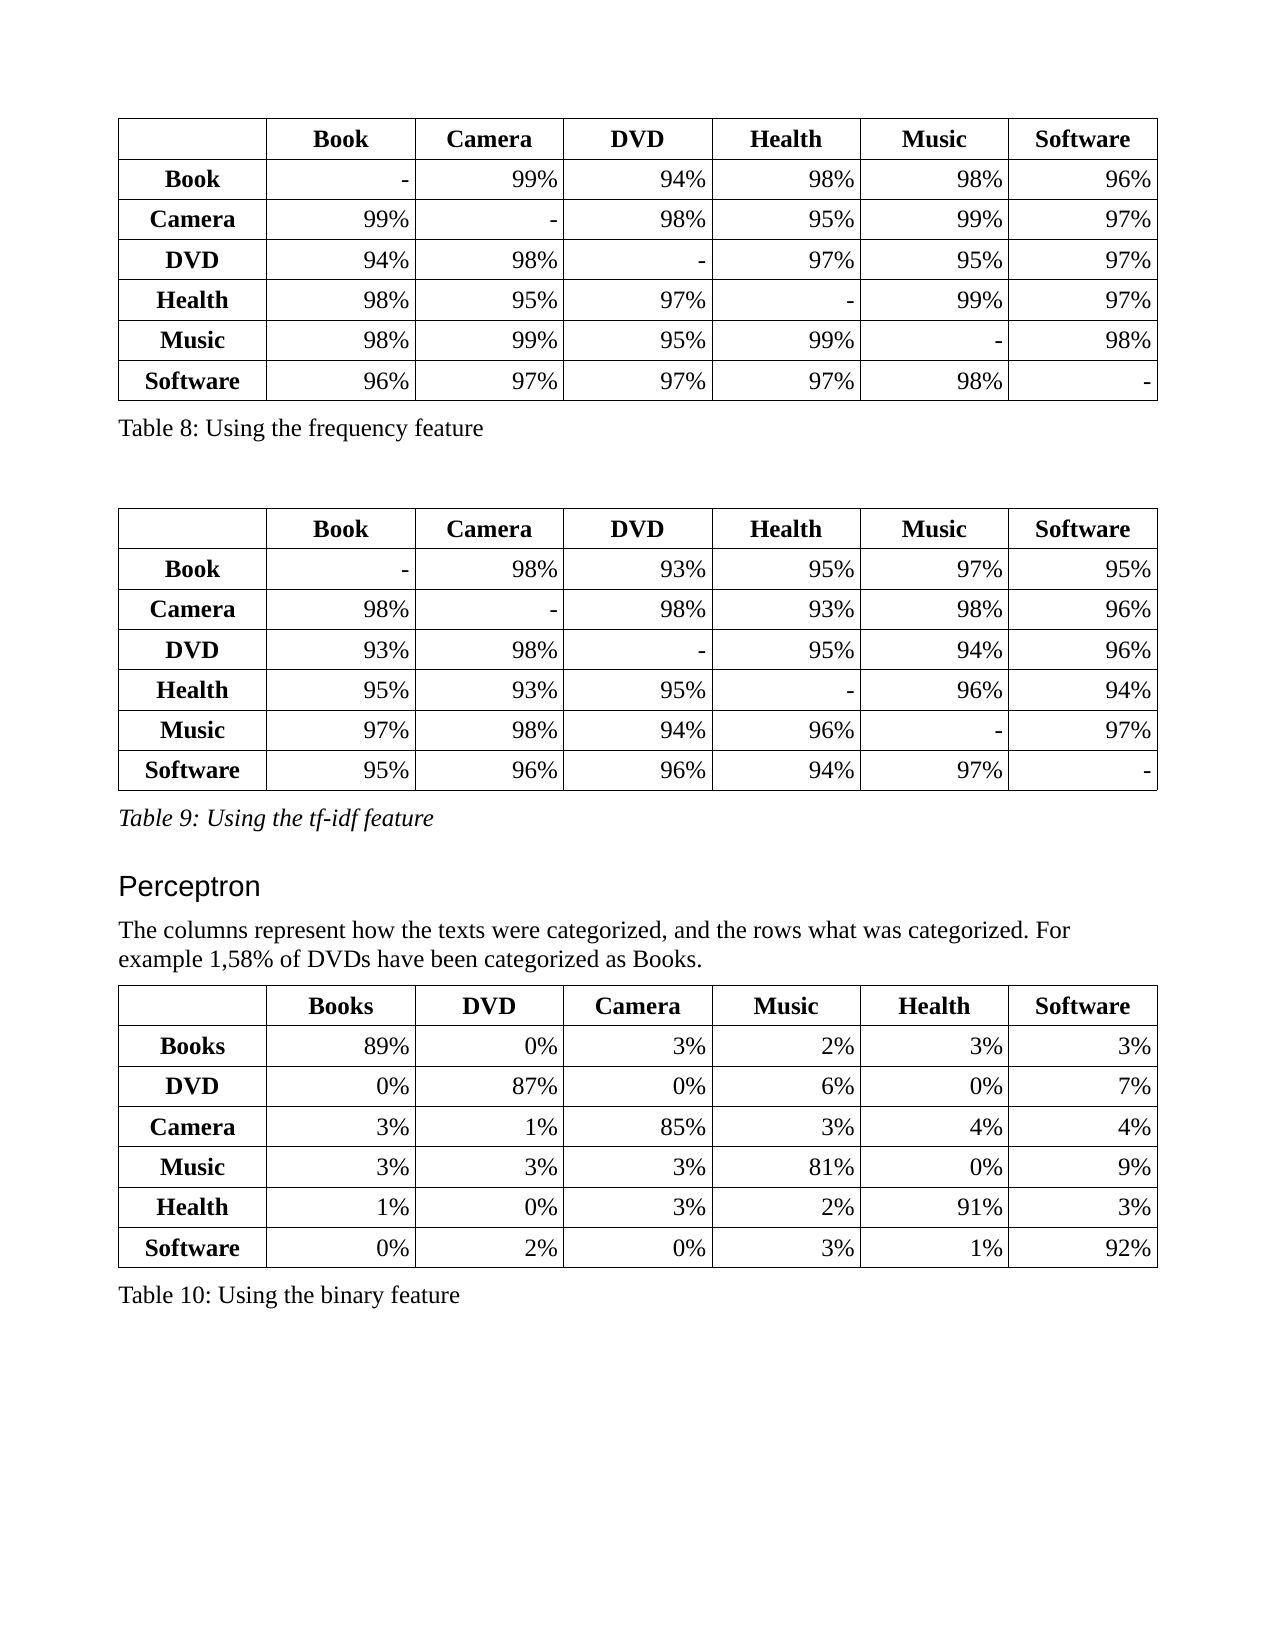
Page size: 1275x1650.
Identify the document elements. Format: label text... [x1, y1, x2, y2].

table_cell 0% [564, 1228, 712, 1267]
table_cell 3% [416, 1147, 563, 1187]
table_cell 96% [267, 361, 415, 400]
table_cell 98% [861, 160, 1008, 199]
table_cell 98% [416, 630, 563, 669]
table_cell 9% [1009, 1147, 1157, 1187]
table_cell 94% [713, 751, 860, 790]
table_header Health [861, 986, 1008, 1025]
table_cell DVD [119, 630, 266, 669]
table_header Music [861, 509, 1008, 548]
table_cell 3% [564, 1026, 712, 1066]
table_cell 97% [861, 549, 1008, 588]
table_cell 97% [267, 711, 415, 750]
table_cell 95% [713, 630, 860, 669]
table_header [119, 986, 266, 1025]
table_cell 1% [267, 1188, 415, 1227]
table_header Books [267, 986, 415, 1025]
table_header Software [1009, 509, 1157, 548]
table_cell - [861, 321, 1008, 360]
table_cell - [416, 200, 563, 239]
table_cell 0% [564, 1067, 712, 1106]
table_cell - [416, 590, 563, 629]
table_cell 98% [267, 280, 415, 320]
table_cell 95% [713, 549, 860, 588]
table_cell 97% [1009, 240, 1157, 279]
table_cell 81% [713, 1147, 860, 1187]
table_cell Camera [119, 200, 266, 239]
table_cell 4% [1009, 1107, 1157, 1146]
table_cell 99% [416, 321, 563, 360]
title Perceptron [118, 869, 1157, 902]
table_cell 3% [564, 1147, 712, 1187]
table_cell 0% [267, 1067, 415, 1106]
table_cell 3% [713, 1107, 860, 1146]
text Table 8: Using the frequency feature [118, 413, 1157, 442]
table_cell - [267, 549, 415, 588]
table_header Health [713, 509, 860, 548]
table_header [119, 509, 266, 548]
table_cell Camera [119, 1107, 266, 1146]
table_cell 94% [861, 630, 1008, 669]
table_cell 99% [416, 160, 563, 199]
table_cell 2% [713, 1026, 860, 1066]
table_cell - [1009, 361, 1157, 400]
text Table 9: Using the tf-idf feature [118, 803, 1157, 831]
table_header Software [1009, 119, 1157, 158]
table_cell Books [119, 1026, 266, 1066]
table_header Camera [416, 509, 563, 548]
table_cell Music [119, 321, 266, 360]
table_cell 97% [564, 280, 712, 320]
table_cell 98% [713, 160, 860, 199]
table_cell DVD [119, 1067, 266, 1106]
table_cell 98% [564, 590, 712, 629]
table_cell 99% [861, 200, 1008, 239]
table_cell 89% [267, 1026, 415, 1066]
table_cell 99% [861, 280, 1008, 320]
table_cell 95% [861, 240, 1008, 279]
table_cell 99% [267, 200, 415, 239]
table_cell 4% [861, 1107, 1008, 1146]
table_cell 93% [416, 670, 563, 709]
table_cell 97% [861, 751, 1008, 790]
table_header Health [713, 119, 860, 158]
table_cell 99% [713, 321, 860, 360]
table_cell - [564, 630, 712, 669]
table_cell 96% [861, 670, 1008, 709]
table_header DVD [564, 119, 712, 158]
table_cell 3% [1009, 1188, 1157, 1227]
table_cell 98% [267, 321, 415, 360]
table_cell 93% [267, 630, 415, 669]
table_cell 97% [564, 361, 712, 400]
table_cell 96% [1009, 590, 1157, 629]
table_header [119, 119, 266, 158]
table_cell 3% [713, 1228, 860, 1267]
table_cell 95% [713, 200, 860, 239]
table_cell - [713, 670, 860, 709]
table_header Camera [564, 986, 712, 1025]
table_cell 2% [713, 1188, 860, 1227]
table_cell 6% [713, 1067, 860, 1106]
text The columns represent how the texts were categorized, and the rows what was categorized. For example 1,58% of DVDs have been categorized as Books. [118, 915, 1157, 972]
table_header Camera [416, 119, 563, 158]
table_cell 96% [1009, 160, 1157, 199]
table_cell Music [119, 1147, 266, 1187]
table_cell 98% [564, 200, 712, 239]
table_cell 94% [267, 240, 415, 279]
table_cell 95% [564, 670, 712, 709]
table_cell 91% [861, 1188, 1008, 1227]
table_header Book [267, 119, 415, 158]
table_header DVD [416, 986, 563, 1025]
table_cell 0% [861, 1067, 1008, 1106]
table_cell Camera [119, 590, 266, 629]
table_cell 98% [861, 590, 1008, 629]
table_cell Software [119, 1228, 266, 1267]
table_cell 94% [564, 711, 712, 750]
table_cell 87% [416, 1067, 563, 1106]
table_cell 94% [1009, 670, 1157, 709]
table_cell 93% [564, 549, 712, 588]
table_cell 95% [1009, 549, 1157, 588]
table_cell - [1009, 751, 1157, 790]
text Table 10: Using the binary feature [118, 1280, 1157, 1308]
table_cell 98% [267, 590, 415, 629]
table_cell 2% [416, 1228, 563, 1267]
table_cell 3% [564, 1188, 712, 1227]
table_cell 97% [713, 361, 860, 400]
table_cell Book [119, 549, 266, 588]
table_cell - [861, 711, 1008, 750]
table_cell 3% [267, 1147, 415, 1187]
table_cell Music [119, 711, 266, 750]
table_cell 1% [861, 1228, 1008, 1267]
table_cell - [564, 240, 712, 279]
table_cell Software [119, 361, 266, 400]
table_cell - [713, 280, 860, 320]
table_header Music [861, 119, 1008, 158]
table_cell 0% [416, 1188, 563, 1227]
table_cell 95% [564, 321, 712, 360]
table_cell 3% [267, 1107, 415, 1146]
table_cell 98% [416, 711, 563, 750]
table_cell 0% [416, 1026, 563, 1066]
table_cell Health [119, 280, 266, 320]
table_cell DVD [119, 240, 266, 279]
table_cell 96% [564, 751, 712, 790]
table_cell 97% [416, 361, 563, 400]
table_cell 96% [416, 751, 563, 790]
table_cell Book [119, 160, 266, 199]
table_cell 98% [1009, 321, 1157, 360]
table_cell 95% [267, 670, 415, 709]
table_cell 85% [564, 1107, 712, 1146]
table_cell 97% [1009, 200, 1157, 239]
table_cell 97% [713, 240, 860, 279]
table_cell 98% [416, 549, 563, 588]
table_cell 3% [1009, 1026, 1157, 1066]
table_cell 97% [1009, 280, 1157, 320]
table_cell 96% [713, 711, 860, 750]
table_cell Software [119, 751, 266, 790]
table_cell 98% [861, 361, 1008, 400]
table_cell 95% [416, 280, 563, 320]
table_cell 3% [861, 1026, 1008, 1066]
table_header DVD [564, 509, 712, 548]
table_cell 97% [1009, 711, 1157, 750]
table_header Software [1009, 986, 1157, 1025]
table_cell 95% [267, 751, 415, 790]
table_cell Health [119, 1188, 266, 1227]
table_cell 0% [861, 1147, 1008, 1187]
table_header Book [267, 509, 415, 548]
table_cell 96% [1009, 630, 1157, 669]
table_cell 1% [416, 1107, 563, 1146]
table_cell 0% [267, 1228, 415, 1267]
table_cell 7% [1009, 1067, 1157, 1106]
table_cell 98% [416, 240, 563, 279]
table_cell 94% [564, 160, 712, 199]
table_cell Health [119, 670, 266, 709]
table_cell 92% [1009, 1228, 1157, 1267]
table_header Music [713, 986, 860, 1025]
table_cell 93% [713, 590, 860, 629]
table_cell - [267, 160, 415, 199]
